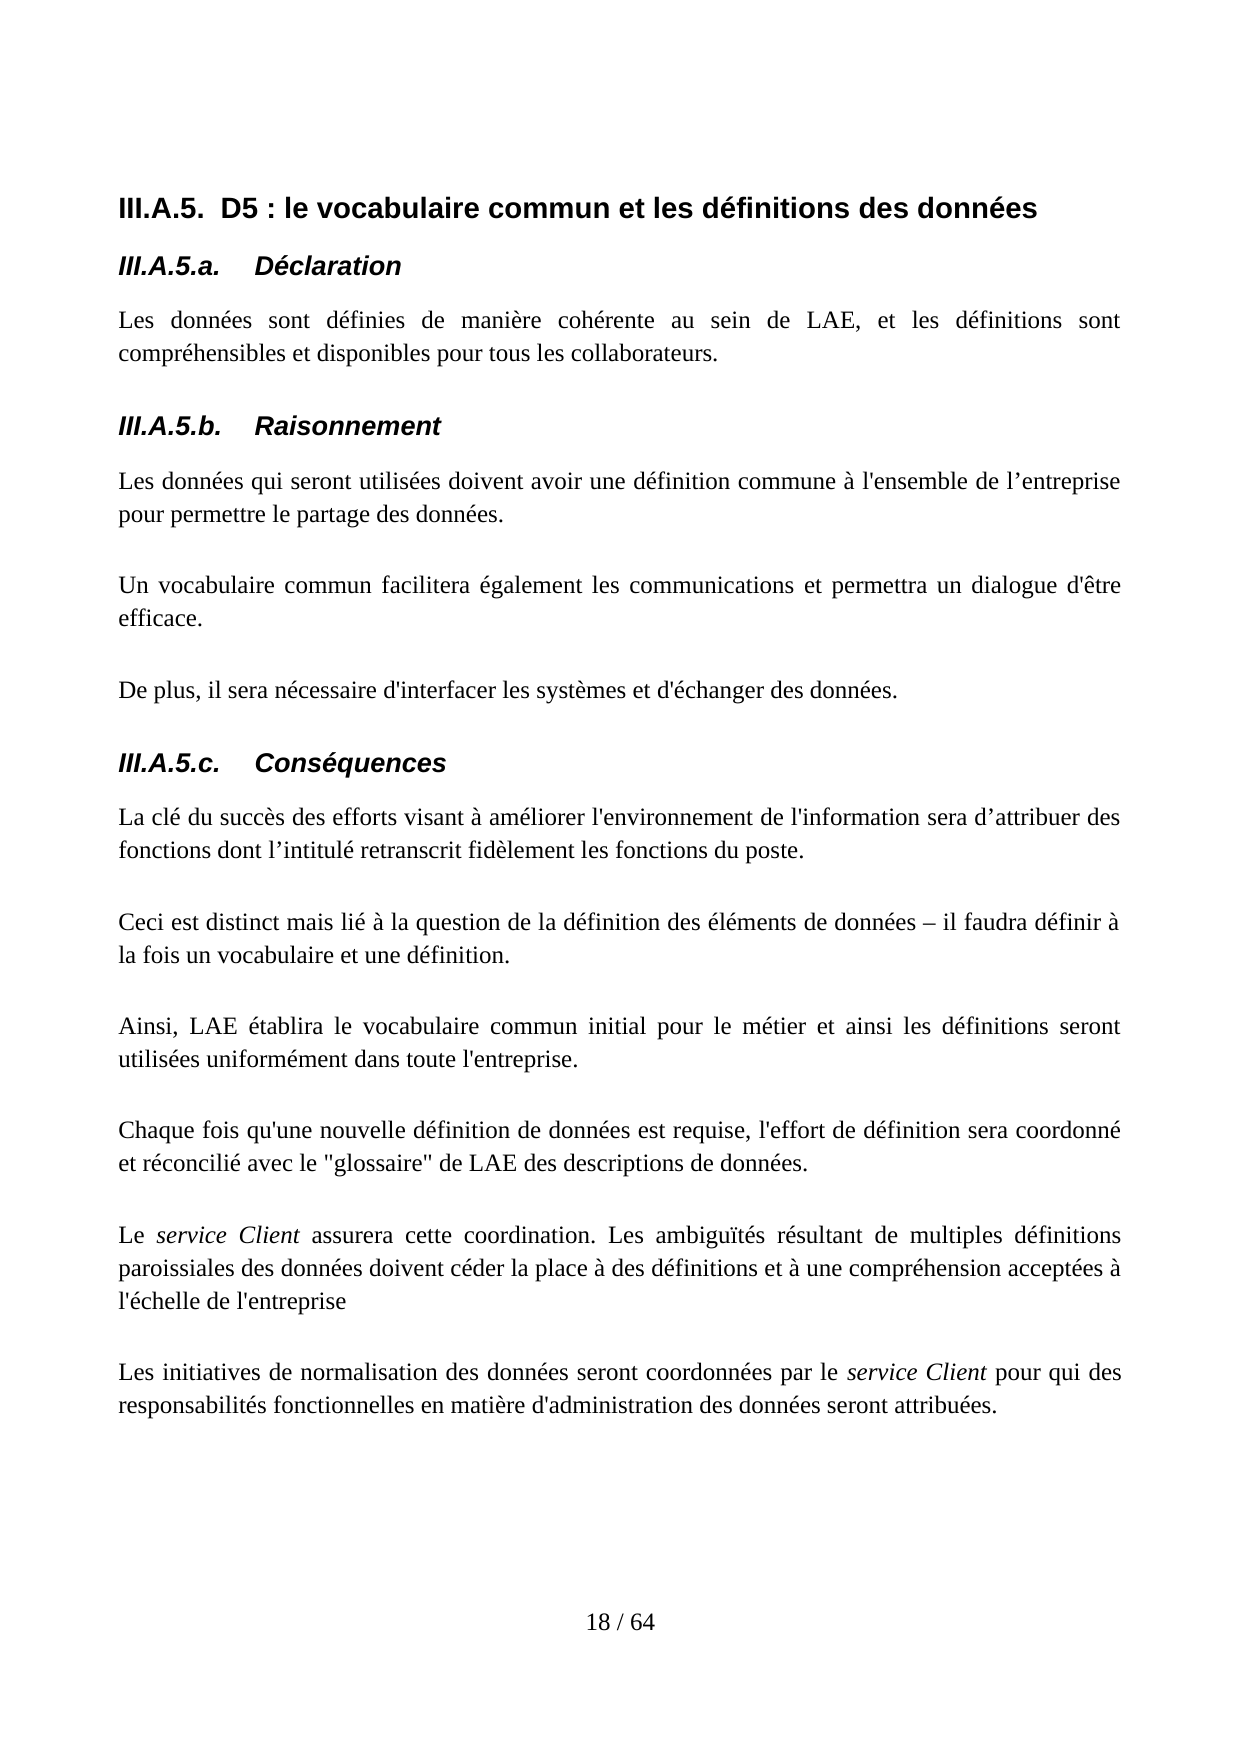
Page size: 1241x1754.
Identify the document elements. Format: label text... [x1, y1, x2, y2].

text Les initiatives de normalisation des données seront coordonnées par le service Client pour qui des responsabilités fonctionnelles en matière d'administration des données seront attribuées. [118, 1357, 1122, 1419]
text De plus, il sera nécessaire d'interfacer les systèmes et d'échanger des données. [118, 675, 1122, 703]
subtitle Raisonnement [118, 410, 1122, 442]
text Ceci est distinct mais lié à la question de la définition des éléments de données – il faudra définir à la fois un vocabulaire et une définition. [118, 907, 1122, 968]
text Chaque fois qu'une nouvelle définition de données est requise, l'effort de définition sera coordonné et réconcilié avec le "glossaire" de LAE des descriptions de données. [118, 1115, 1122, 1177]
subtitle D5 : le vocabulaire commun et les définitions des données [118, 191, 1122, 225]
text Les données sont définies de manière cohérente au sein de LAE, et les définitions sont compréhensibles et disponibles pour tous les collaborateurs. [118, 305, 1122, 367]
subtitle Conséquences [118, 747, 1122, 778]
text Un vocabulaire commun facilitera également les communications et permettra un dialogue d'être efficace. [118, 570, 1122, 632]
text La clé du succès des efforts visant à améliorer l'environnement de l'information sera d’attribuer des fonctions dont l’intitulé retranscrit fidèlement les fonctions du poste. [118, 802, 1122, 864]
subtitle Déclaration [118, 250, 1122, 281]
text Ainsi, LAE établira le vocabulaire commun initial pour le métier et ainsi les définitions seront utilisées uniformément dans toute l'entreprise. [118, 1011, 1122, 1073]
text Le service Client assurera cette coordination. Les ambiguïtés résultant de multiples définitions paroissiales des données doivent céder la place à des définitions et à une compréhension acceptées à l'échelle de l'entreprise [118, 1220, 1122, 1314]
text Les données qui seront utilisées doivent avoir une définition commune à l'ensemble de l’entreprise pour permettre le partage des données. [118, 466, 1122, 528]
